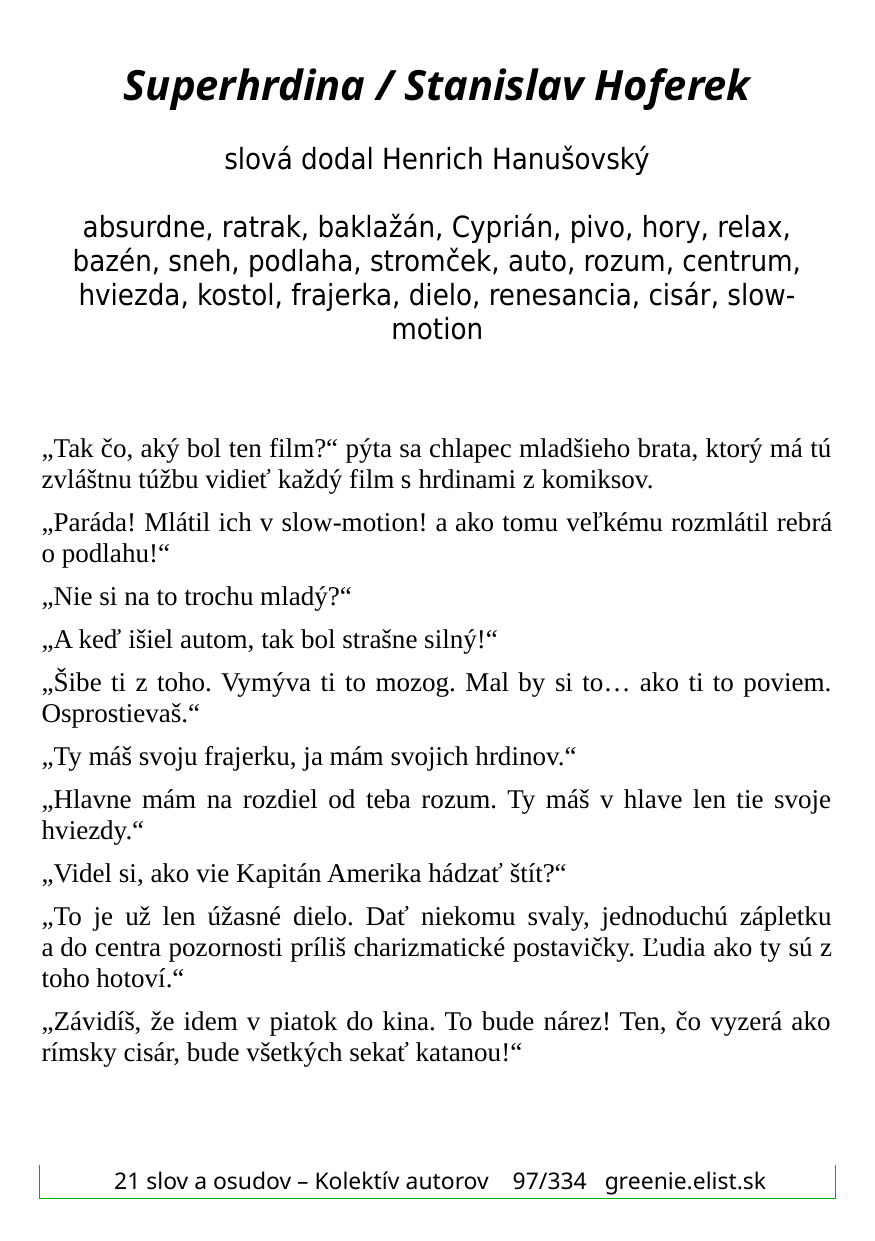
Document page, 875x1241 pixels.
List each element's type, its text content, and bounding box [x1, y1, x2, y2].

text „Šibe ti z toho. Vymýva ti to mozog. Mal by si to… ako ti to poviem. Osprostievaš.“ [41, 666, 833, 728]
text „Ty máš svoju frajerku, ja mám svojich hrdinov.“ [41, 740, 833, 771]
text „Paráda! Mlátil ich v slow-motion! a ako tomu veľkému rozmlátil rebrá o podlahu!“ [41, 506, 833, 568]
text slová dodal Henrich Hanušovský [41, 142, 833, 176]
text „Videl si, ako vie Kapitán Amerika hádzať štít?“ [41, 857, 833, 888]
text „Závidíš, že idem v piatok do kina. To bude nárez! Ten, čo vyzerá ako rímsky cisár, bude všetkých sekať katanou!“ [41, 1005, 833, 1067]
text „A keď išiel autom, tak bol strašne silný!“ [41, 623, 833, 654]
subtitle Superhrdina / Stanislav Hoferek [41, 56, 833, 113]
text „Hlavne mám na rozdiel od teba rozum. Ty máš v hlave len tie svoje hviezdy.“ [41, 783, 833, 845]
text „To je už len úžasné dielo. Dať niekomu svaly, jednoduchú zápletku a do centra pozornosti príliš charizmatické postavičky. Ľudia ako ty sú z toho hotoví.“ [41, 900, 833, 993]
text „Nie si na to trochu mladý?“ [41, 580, 833, 611]
text absurdne, ratrak, baklažán, Cyprián, pivo, hory, relax, bazén, sneh, podlaha, stromček, auto, rozum, centrum, hviezda, kostol, frajerka, dielo, renesancia, cisár, slow-motion [41, 210, 833, 346]
text „Tak čo, aký bol ten film?“ pýta sa chlapec mladšieho brata, ktorý má tú zvláštnu túžbu vidieť každý film s hrdinami z komiksov. [41, 432, 833, 494]
